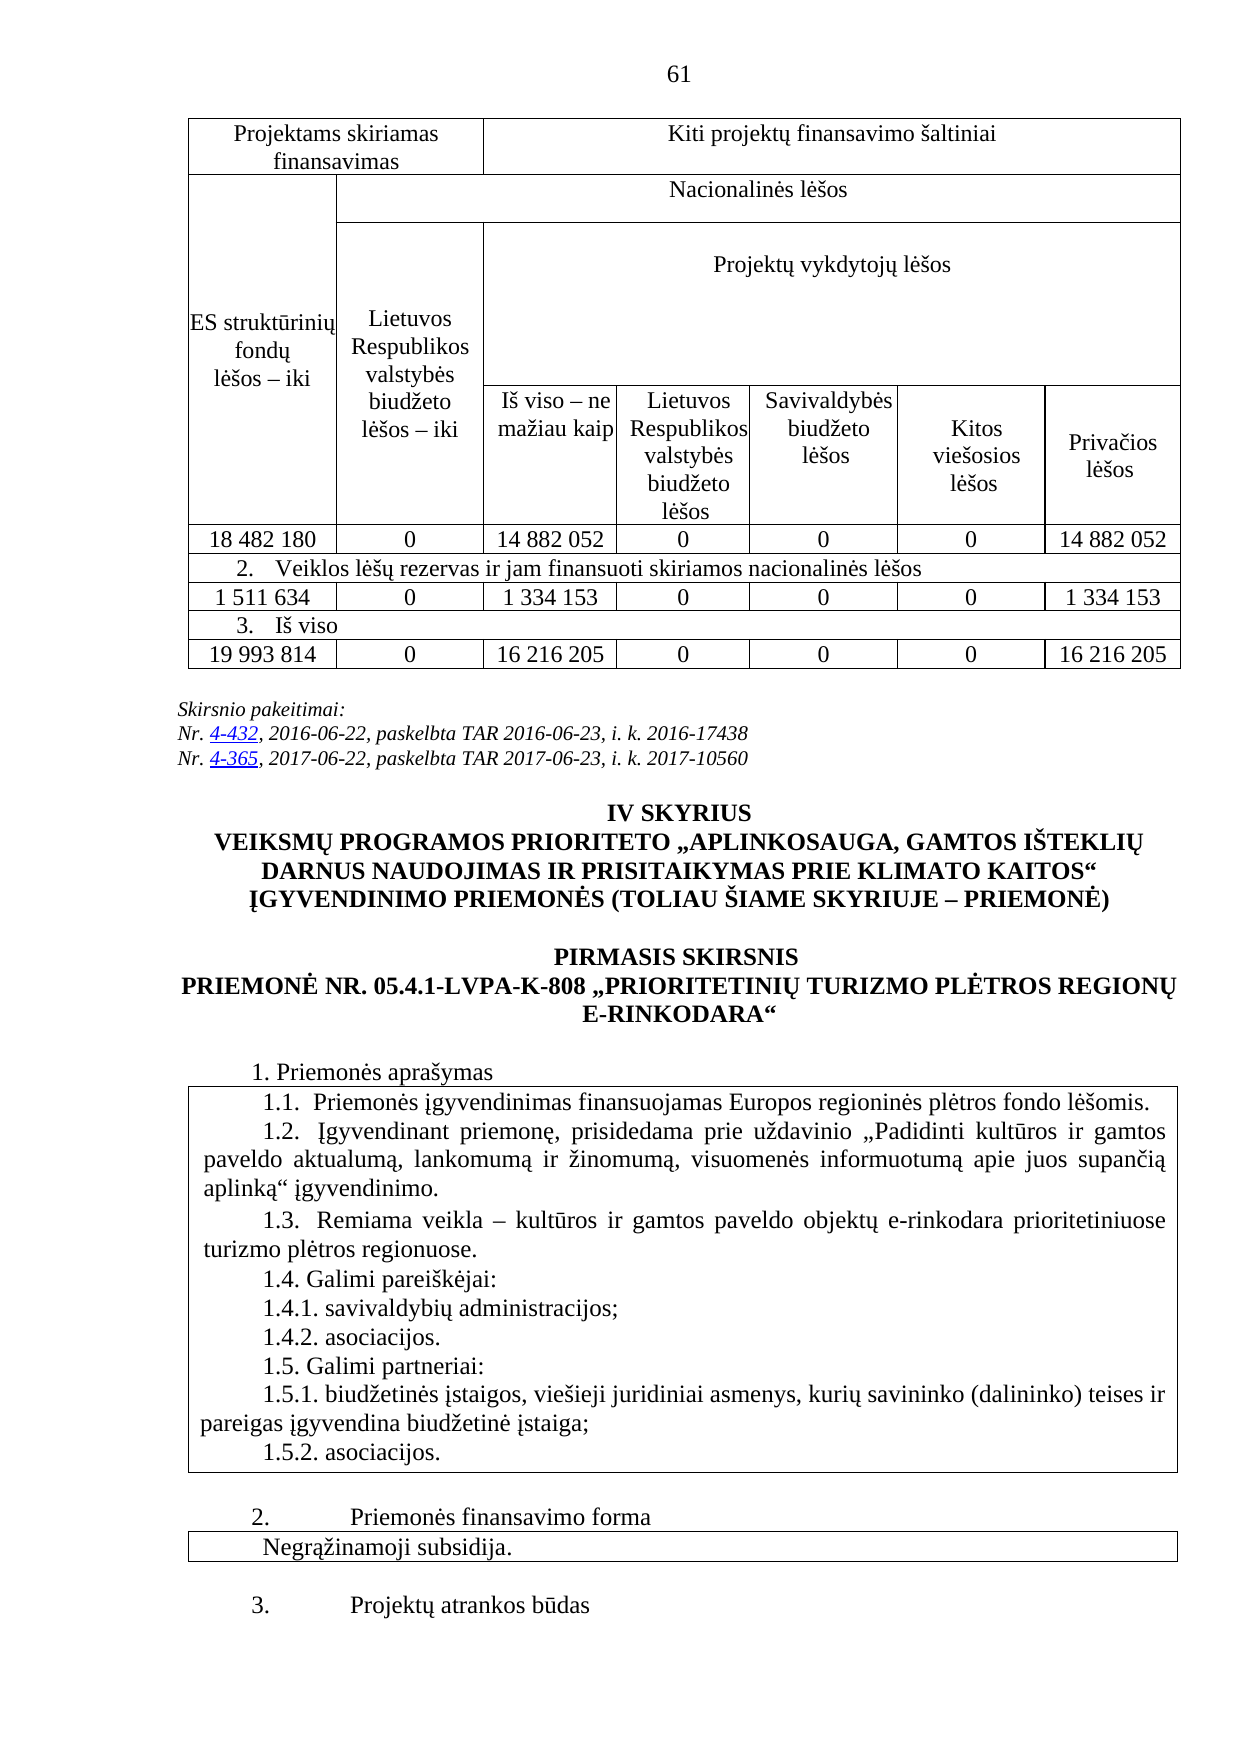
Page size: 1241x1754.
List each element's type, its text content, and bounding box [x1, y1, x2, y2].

text PIRMASIS SKIRSNIS [177, 942, 1181, 971]
table_header 1.1. Priemonės įgyvendinimas finansuojamas Europos regioninės plėtros fondo lėšomis. [189, 1087, 1177, 1116]
table_cell 1 334 153 [1046, 583, 1180, 610]
table_cell Privačios lėšos [1046, 386, 1180, 524]
table_cell 1.3. Remiama veikla – kultūros ir gamtos paveldo objektų e-rinkodara prioritetiniuose turizmo plėtros regionuose. [189, 1205, 1177, 1264]
table_cell Lietuvos Respublikos valstybės biudžeto lėšos [617, 386, 749, 524]
table_cell 19 993 814 [189, 640, 336, 667]
table_cell 0 [898, 525, 1044, 553]
table_header Projektams skiriamas finansavimas [189, 119, 483, 174]
table_cell 16 216 205 [1046, 640, 1180, 667]
table_cell Lietuvos Respublikos valstybės biudžeto lėšos – iki [337, 223, 483, 524]
table_cell 1.4. Galimi pareiškėjai: 1.4.1. savivaldybių administracijos; 1.4.2. asociacijos. 1.5. Galimi partneriai: 1.5.1. biudžetinės įstaigos, viešieji juridiniai asmenys, kurių savininko (dalininko) teises ir pareigas įgyvendina biudžetinė įstaiga; 1.5.2. asociacijos. [189, 1265, 1177, 1472]
table_cell Iš viso – ne mažiau kaip [484, 386, 616, 524]
table_cell 0 [898, 640, 1044, 667]
table_cell 0 [617, 583, 749, 610]
table_cell 14 882 052 [1046, 525, 1180, 553]
table_cell 1 511 634 [189, 583, 336, 610]
text VEIKSMŲ PROGRAMOS PRIORITETO „APLINKOSAUGA, GAMTOS IŠTEKLIŲ DARNUS NAUDOJIMAS IR PRISITAIKYMAS PRIE KLIMATO KAITOS“ ĮGYVENDINIMO PRIEMONĖS (TOLIAU ŠIAME SKYRIUJE – PRIEMONĖ) [177, 827, 1181, 913]
table_cell 0 [617, 525, 749, 553]
text PRIEMONĖ NR. 05.4.1-LVPA-K-808 „PRIORITETINIŲ TURIZMO PLĖTROS REGIONŲ E-RINKODARA“ [177, 971, 1181, 1028]
text Nr. 4-365, 2017-06-22, paskelbta TAR 2017-06-23, i. k. 2017-10560 [177, 745, 1181, 769]
table_cell 0 [750, 583, 897, 610]
table_cell 0 [617, 640, 749, 667]
table_header Negrąžinamoji subsidija. [189, 1532, 1177, 1561]
table_cell 14 882 052 [484, 525, 616, 553]
table_cell 0 [337, 640, 483, 667]
table_cell Nacionalinės lėšos [337, 175, 1180, 222]
text Nr. 4-432, 2016-06-22, paskelbta TAR 2016-06-23, i. k. 2016-17438 [177, 721, 1181, 745]
table_header Kiti projektų finansavimo šaltiniai [484, 119, 1180, 174]
text 3. Projektų atrankos būdas [215, 1590, 1181, 1619]
text 2. Priemonės finansavimo forma [215, 1502, 1181, 1531]
text Skirsnio pakeitimai: [177, 697, 1181, 721]
table_cell 0 [898, 583, 1044, 610]
table_cell Kitos viešosios lėšos [898, 386, 1044, 524]
table_cell Savivaldybės biudžeto lėšos [750, 386, 897, 524]
table_cell 0 [337, 583, 483, 610]
table_cell 3. Iš viso [189, 611, 1180, 639]
table_cell 1 334 153 [484, 583, 616, 610]
text IV SKYRIUS [177, 798, 1181, 827]
table_cell 0 [337, 525, 483, 553]
table_cell 1.2. Įgyvendinant priemonę, prisidedama prie uždavinio „Padidinti kultūros ir gamtos paveldo aktualumą, lankomumą ir žinomumą, visuomenės informuotumą apie juos supančią aplinką“ įgyvendinimo. [189, 1116, 1177, 1205]
table_cell 0 [750, 525, 897, 553]
table_cell 18 482 180 [189, 525, 336, 553]
text 1. Priemonės aprašymas [244, 1057, 1181, 1086]
table_cell 16 216 205 [484, 640, 616, 667]
table_cell 0 [750, 640, 897, 667]
table_cell Projektų vykdytojų lėšos [484, 223, 1180, 385]
table_cell 2. Veiklos lėšų rezervas ir jam finansuoti skiriamos nacionalinės lėšos [189, 554, 1180, 582]
table_cell ES struktūrinių fondų lėšos – iki [189, 175, 336, 524]
